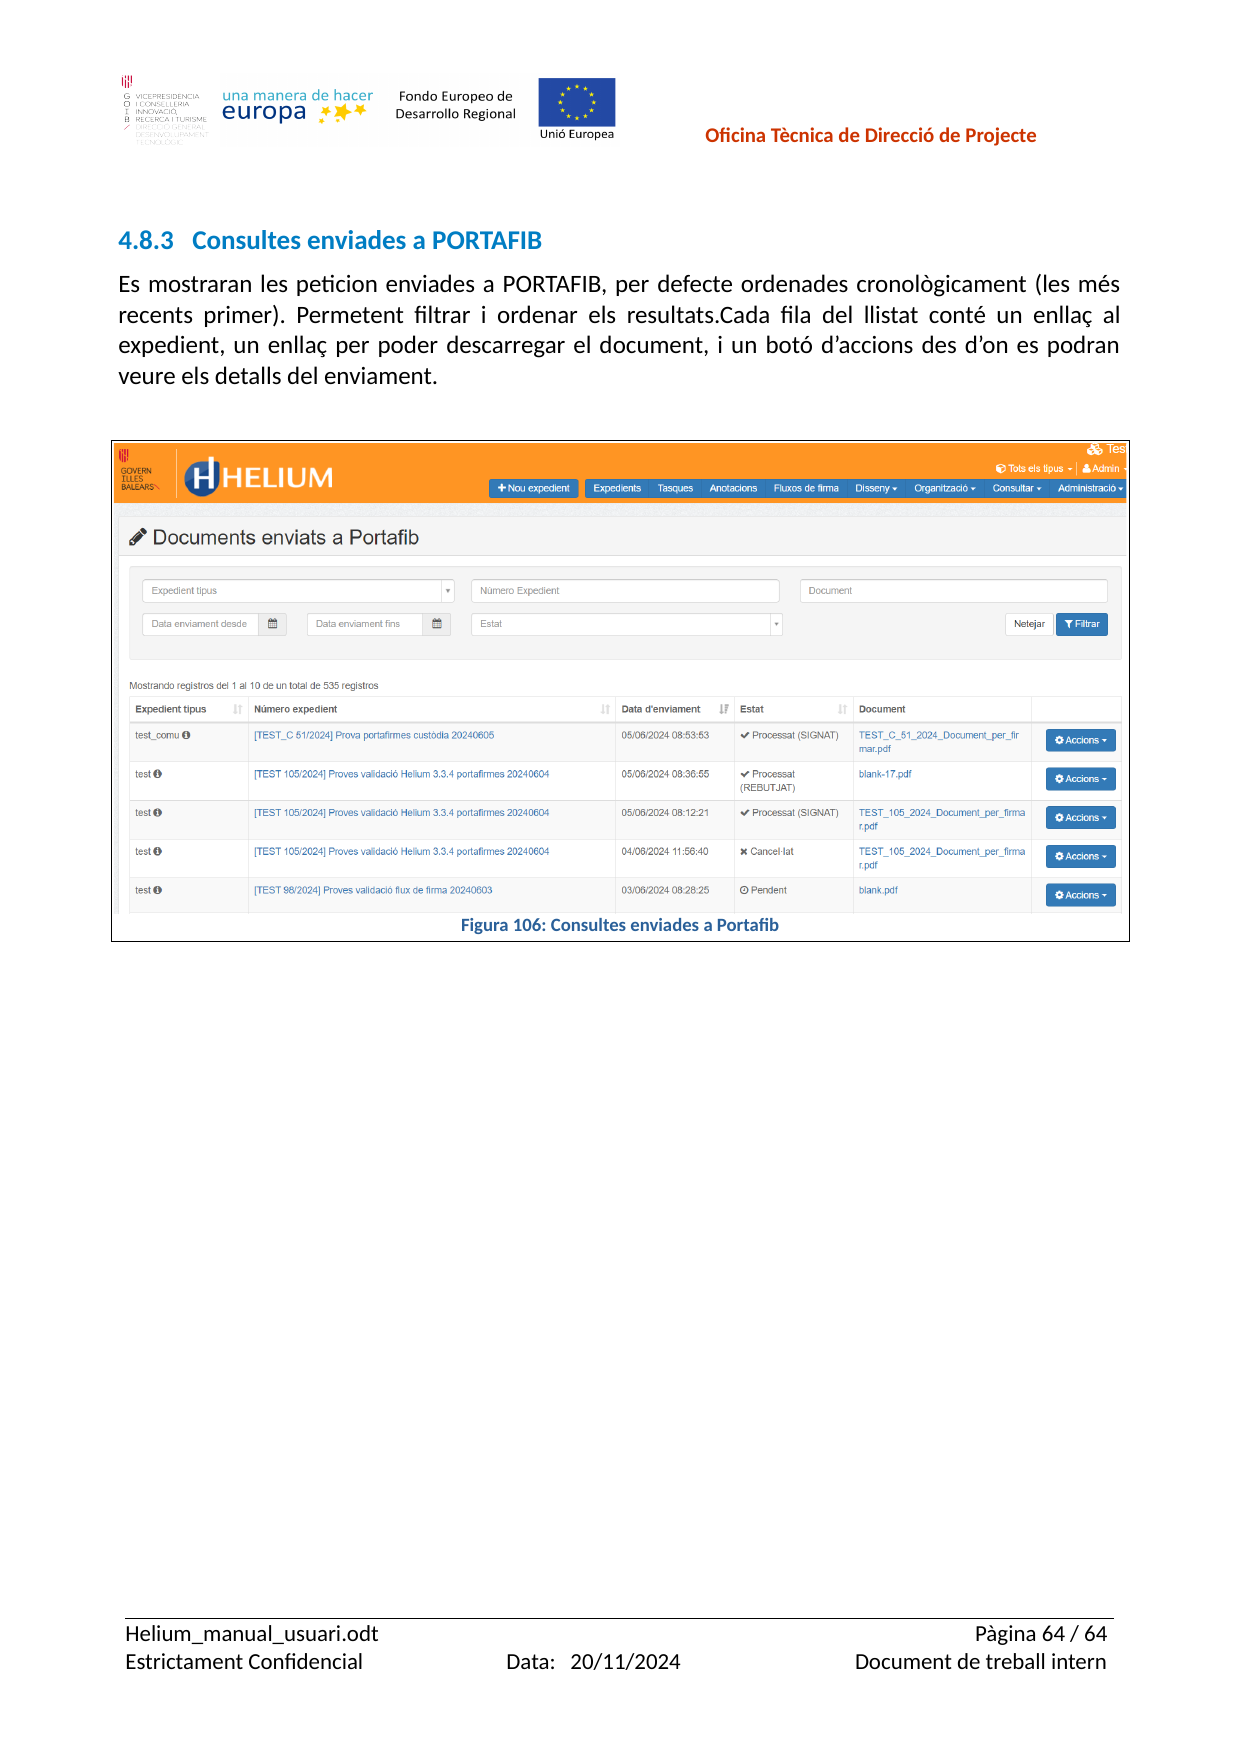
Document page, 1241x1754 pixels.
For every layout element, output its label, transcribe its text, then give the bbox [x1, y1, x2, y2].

list Es mostraran les peticion enviades a PORTAFIB, per defecte ordenades cronològicament (les més recents primer). Permetent filtrar i ordenar els resultats.Cada fila del llistat conté un enllaç al expedient, un enllaç per poder descarregar el document, i un botó d’accions des d’on es podran veure els detalls del enviament. [83, 268, 1122, 390]
text Figura 106: Consultes enviades a Portafib [114, 914, 1126, 936]
picture [118, 73, 213, 147]
subtitle Consultes enviades a PORTAFIB [118, 223, 1122, 256]
picture [219, 73, 621, 147]
picture [113, 443, 1127, 914]
